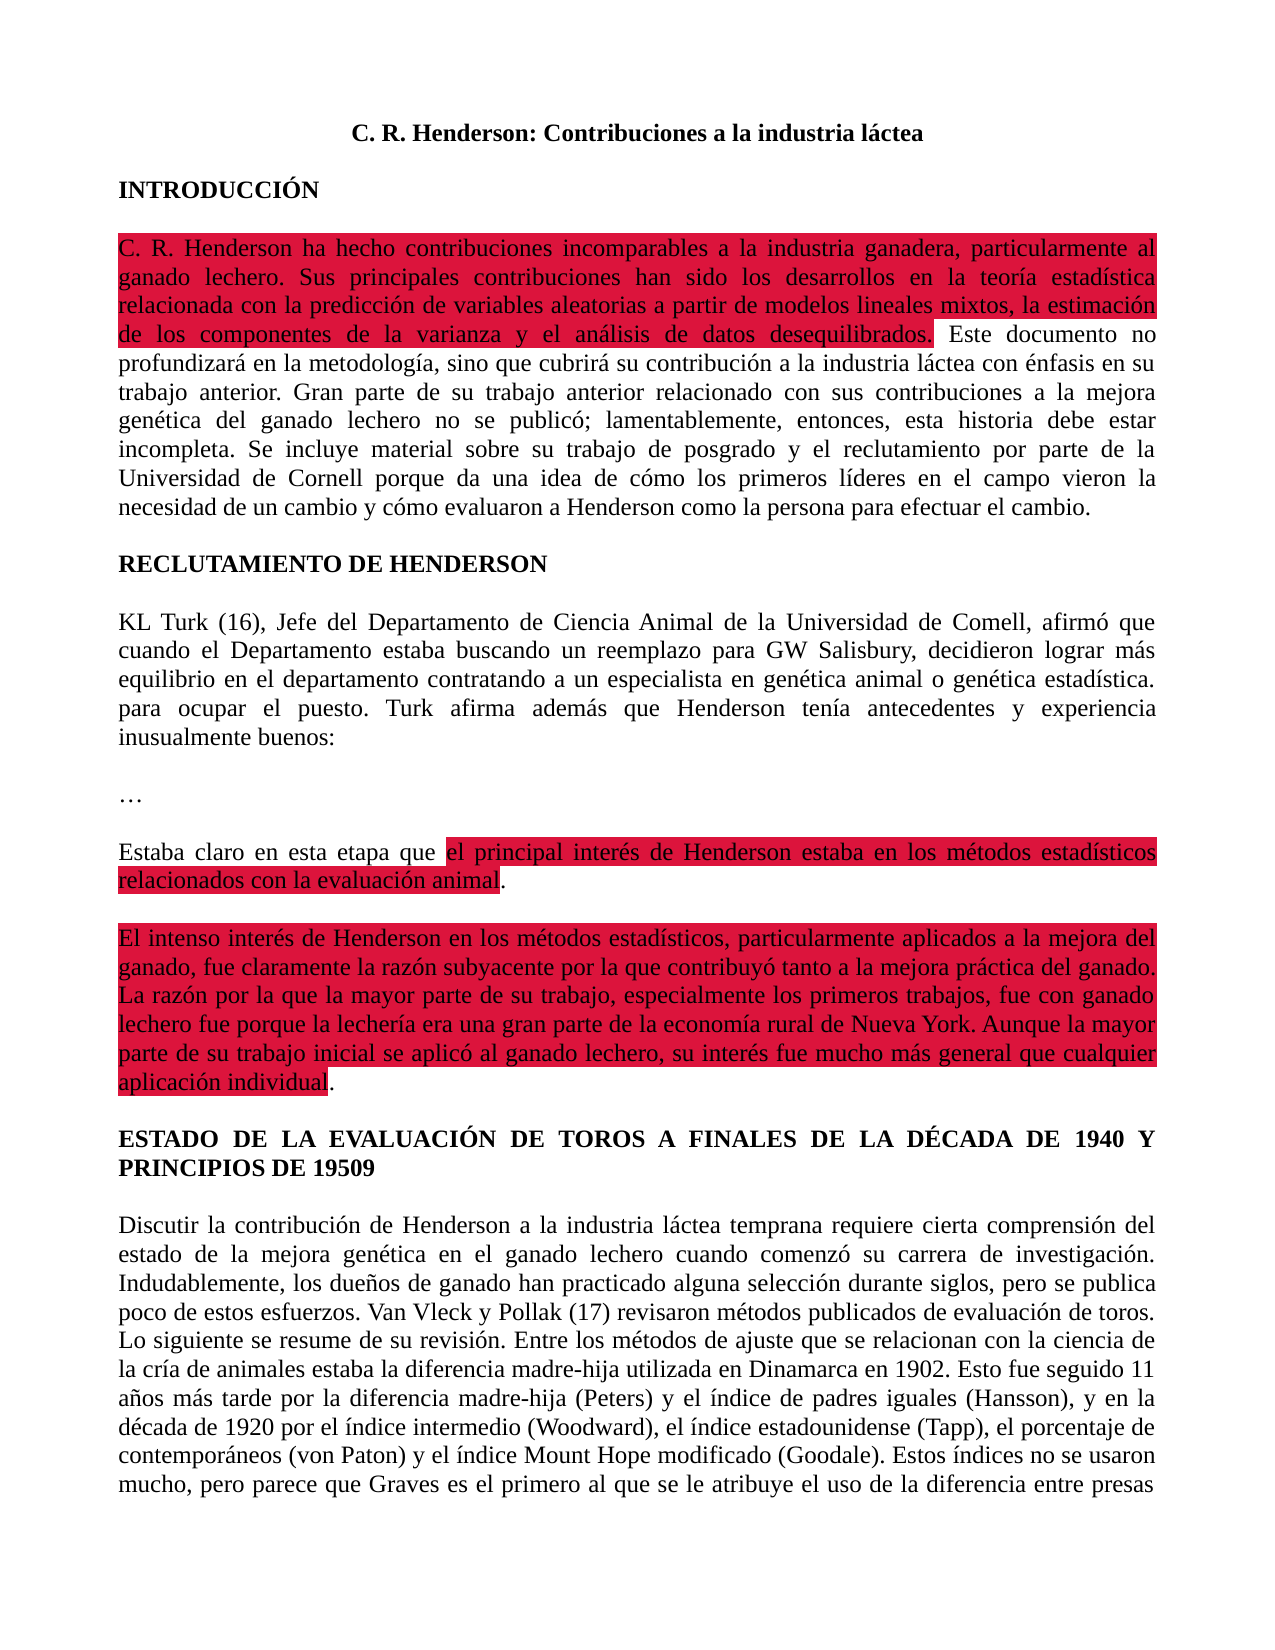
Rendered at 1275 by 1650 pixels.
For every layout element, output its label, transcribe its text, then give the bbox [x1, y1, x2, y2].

text RECLUTAMIENTO DE HENDERSON [118, 549, 1157, 578]
text INTRODUCCIÓN [118, 176, 1157, 204]
text ESTADO DE LA EVALUACIÓN DE TOROS A FINALES DE LA DÉCADA DE 1940 Y PRINCIPIOS DE 19509 [118, 1124, 1157, 1182]
text El intenso interés de Henderson en los métodos estadísticos, particularmente aplicados a la mejora del ganado, fue claramente la razón subyacente por la que contribuyó tanto a la mejora práctica del ganado. La razón por la que la mayor parte de su trabajo, especialmente los primeros trabajos, fue con ganado lechero fue porque la lechería era una gran parte de la economía rural de Nueva York. Aunque la mayor parte de su trabajo inicial se aplicó al ganado lechero, su interés fue mucho más general que cualquier aplicación individual. [118, 923, 1157, 1096]
text Estaba claro en esta etapa que el principal interés de Henderson estaba en los métodos estadísticos relacionados con la evaluación animal. [118, 837, 1157, 894]
text C. R. Henderson: Contribuciones a la industria láctea [118, 118, 1157, 147]
text C. R. Henderson ha hecho contribuciones incomparables a la industria ganadera, particularmente al ganado lechero. Sus principales contribuciones han sido los desarrollos en la teoría estadística relacionada con la predicción de variables aleatorias a partir de modelos lineales mixtos, la estimación de los componentes de la varianza y el análisis de datos desequilibrados. Este documento no profundizará en la metodología, sino que cubrirá su contribución a la industria láctea con énfasis en su trabajo anterior. Gran parte de su trabajo anterior relacionado con sus contribuciones a la mejora genética del ganado lechero no se publicó; lamentablemente, entonces, esta historia debe estar incompleta. Se incluye material sobre su trabajo de posgrado y el reclutamiento por parte de la Universidad de Cornell porque da una idea de cómo los primeros líderes en el campo vieron la necesidad de un cambio y cómo evaluaron a Henderson como la persona para efectuar el cambio. [118, 233, 1157, 521]
text KL Turk (16), Jefe del Departamento de Ciencia Animal de la Universidad de Comell, afirmó que cuando el Departamento estaba buscando un reemplazo para GW Salisbury, decidieron lograr más equilibrio en el departamento contratando a un especialista en genética animal o genética estadística. para ocupar el puesto. Turk afirma además que Henderson tenía antecedentes y experiencia inusualmente buenos: [118, 607, 1157, 751]
text … [118, 779, 1157, 808]
text Discutir la contribución de Henderson a la industria láctea temprana requiere cierta comprensión del estado de la mejora genética en el ganado lechero cuando comenzó su carrera de investigación. Indudablemente, los dueños de ganado han practicado alguna selección durante siglos, pero se publica poco de estos esfuerzos. Van Vleck y Pollak (17) revisaron métodos publicados de evaluación de toros. Lo siguiente se resume de su revisión. Entre los métodos de ajuste que se relacionan con la ciencia de la cría de animales estaba la diferencia madre-hija utilizada en Dinamarca en 1902. Esto fue seguido 11 años más tarde por la diferencia madre-hija (Peters) y el índice de padres iguales (Hansson), y en la década de 1920 por el índice intermedio (Woodward), el índice estadounidense (Tapp), el porcentaje de contemporáneos (von Paton) y el índice Mount Hope modificado (Goodale). Estos índices no se usaron mucho, pero parece que Graves es el primero al que se le atribuye el uso de la diferencia entre presas [118, 1211, 1157, 1498]
